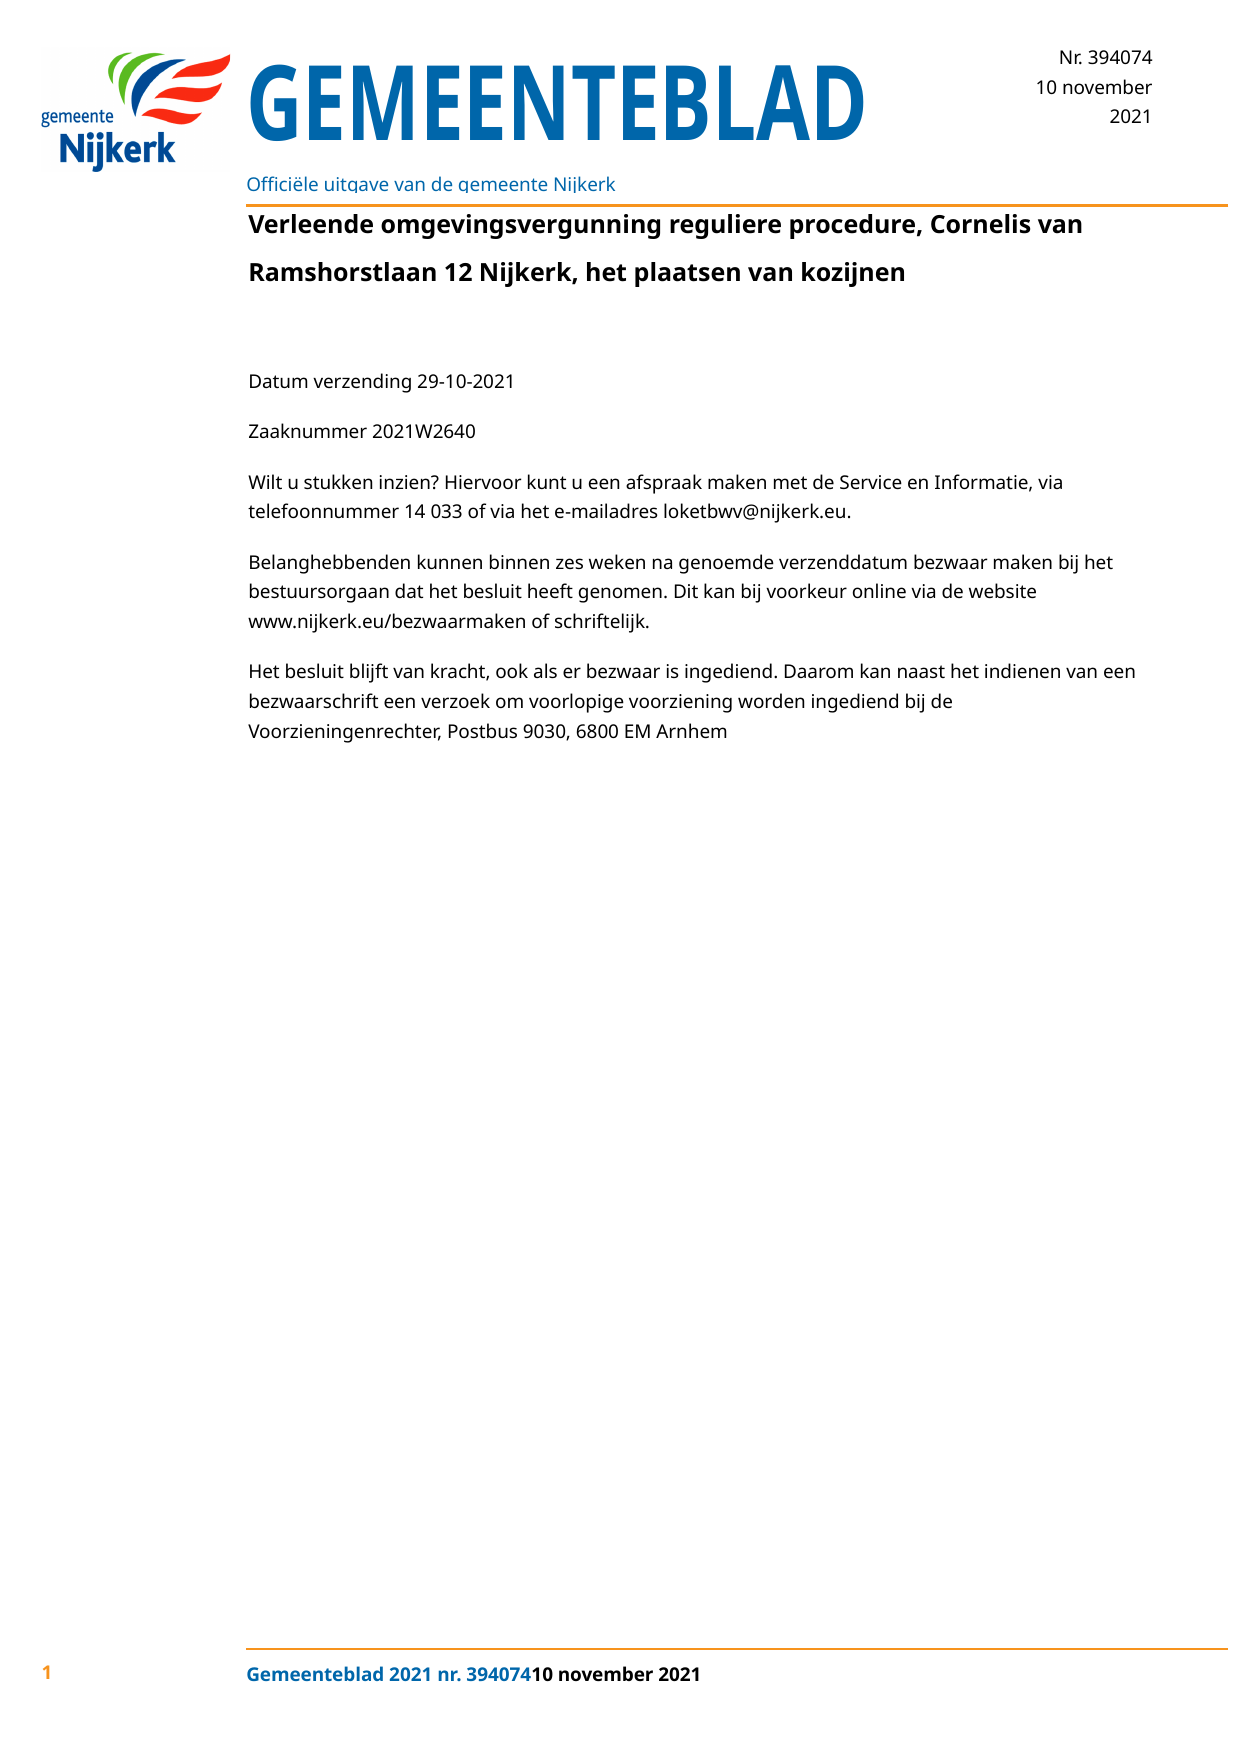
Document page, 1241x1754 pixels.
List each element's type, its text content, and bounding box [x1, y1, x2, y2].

text Het besluit blijft van kracht, ook als er bezwaar is ingediend. Daarom kan naast het indienen van een bezwaarschrift een verzoek om voorlopige voorziening worden ingediend bij de Voorzieningenrechter, Postbus 9030, 6800 EM Arnhem [248, 659, 1152, 744]
text Zaaknummer 2021W2640 [248, 419, 1152, 444]
text Belanghebbenden kunnen binnen zes weken na genoemde verzenddatum bezwaar maken bij het bestuursorgaan dat het besluit heeft genomen. Dit kan bij voorkeur online via de website www.nijkerk.eu/bezwaarmaken of schriftelijk. [248, 549, 1152, 634]
picture [41, 47, 231, 172]
text Verleende omgevingsvergunning reguliere procedure, Cornelis van Ramshorstlaan 12 Nijkerk, het plaatsen van kozijnen [248, 207, 1152, 288]
text Datum verzending 29-10-2021 [248, 368, 1152, 394]
text Wilt u stukken inzien? Hiervoor kunt u een afspraak maken met de Service en Informatie, via telefoonnummer 14 033 of via het e-mailadres loketbwv@nijkerk.eu. [248, 469, 1152, 524]
